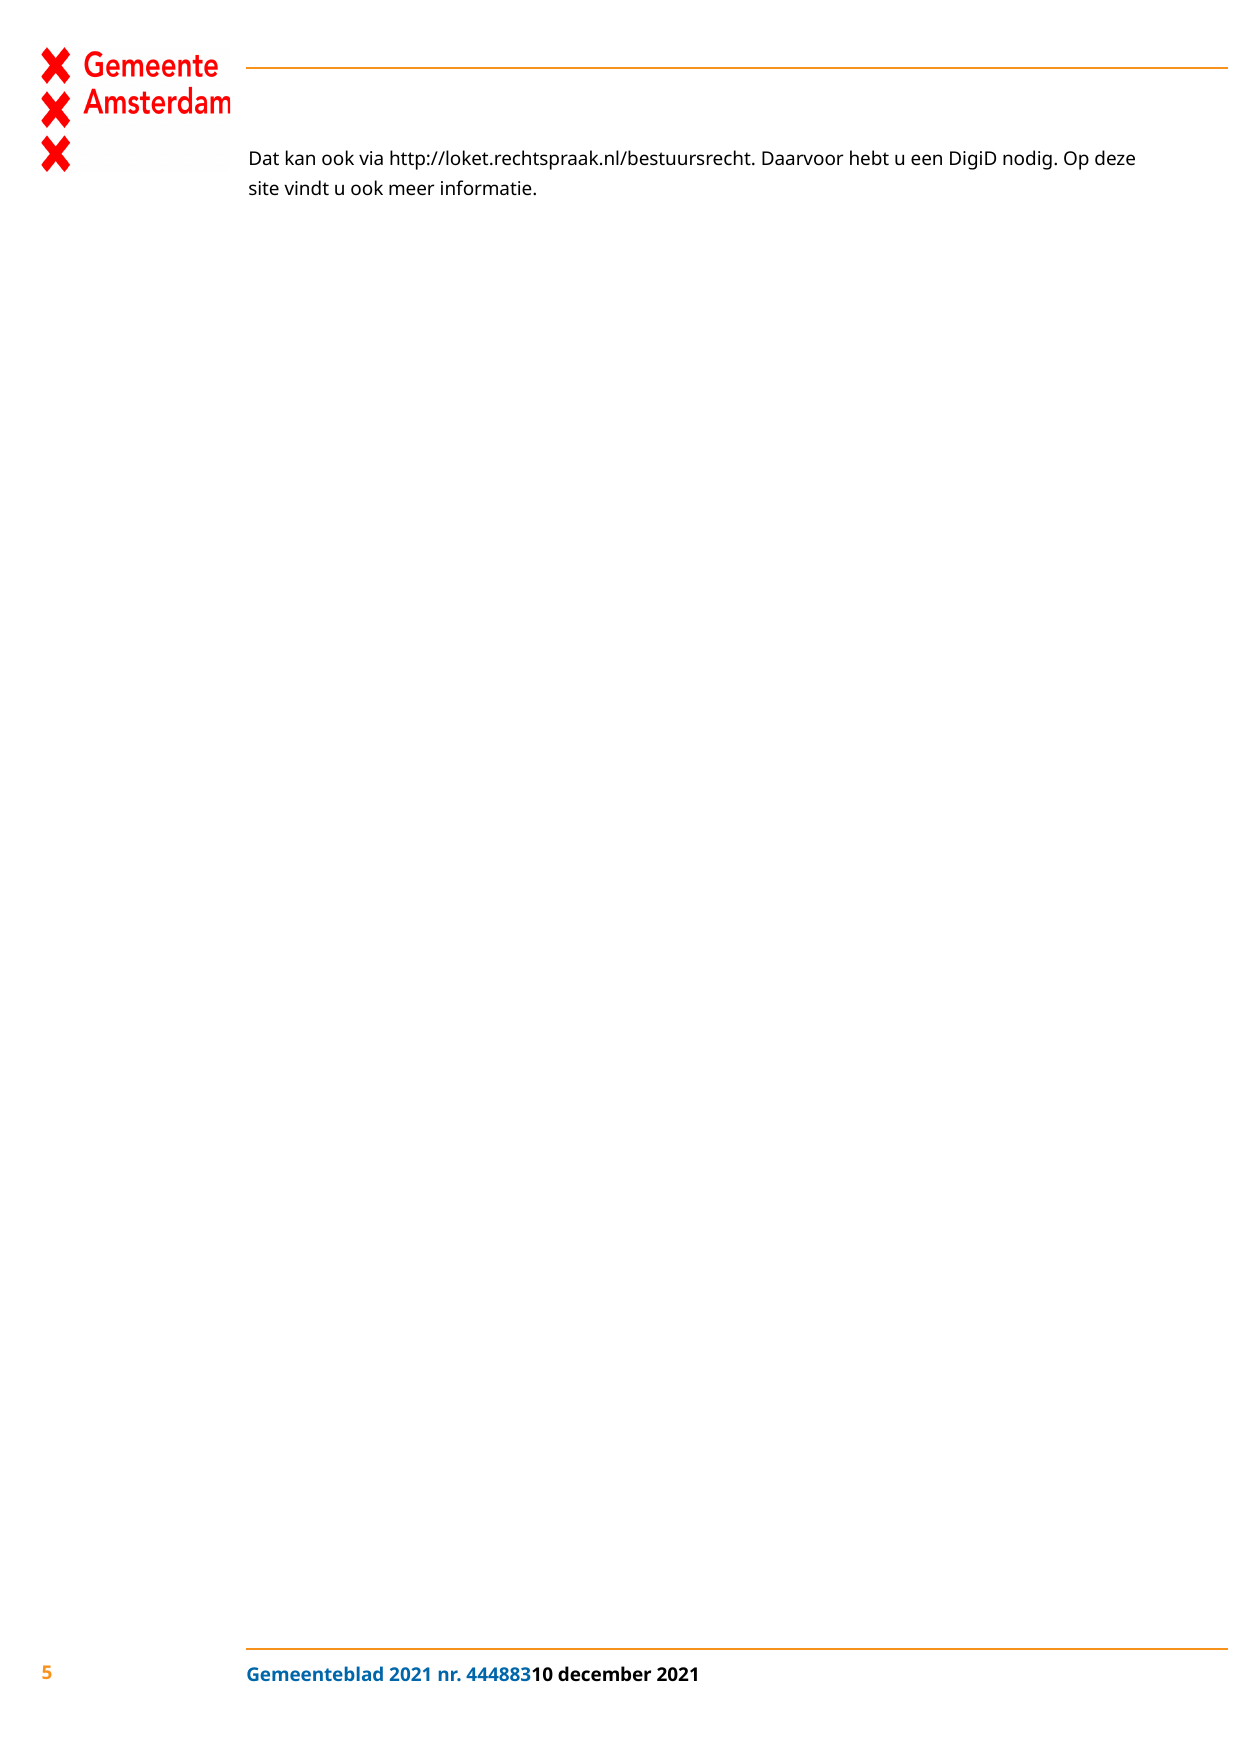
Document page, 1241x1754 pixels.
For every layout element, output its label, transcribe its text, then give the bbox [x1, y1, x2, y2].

text Dat kan ook via http://loket.rechtspraak.nl/bestuursrecht. Daarvoor hebt u een DigiD nodig. Op deze site vindt u ook meer informatie. [248, 145, 1152, 201]
picture [41, 47, 231, 172]
